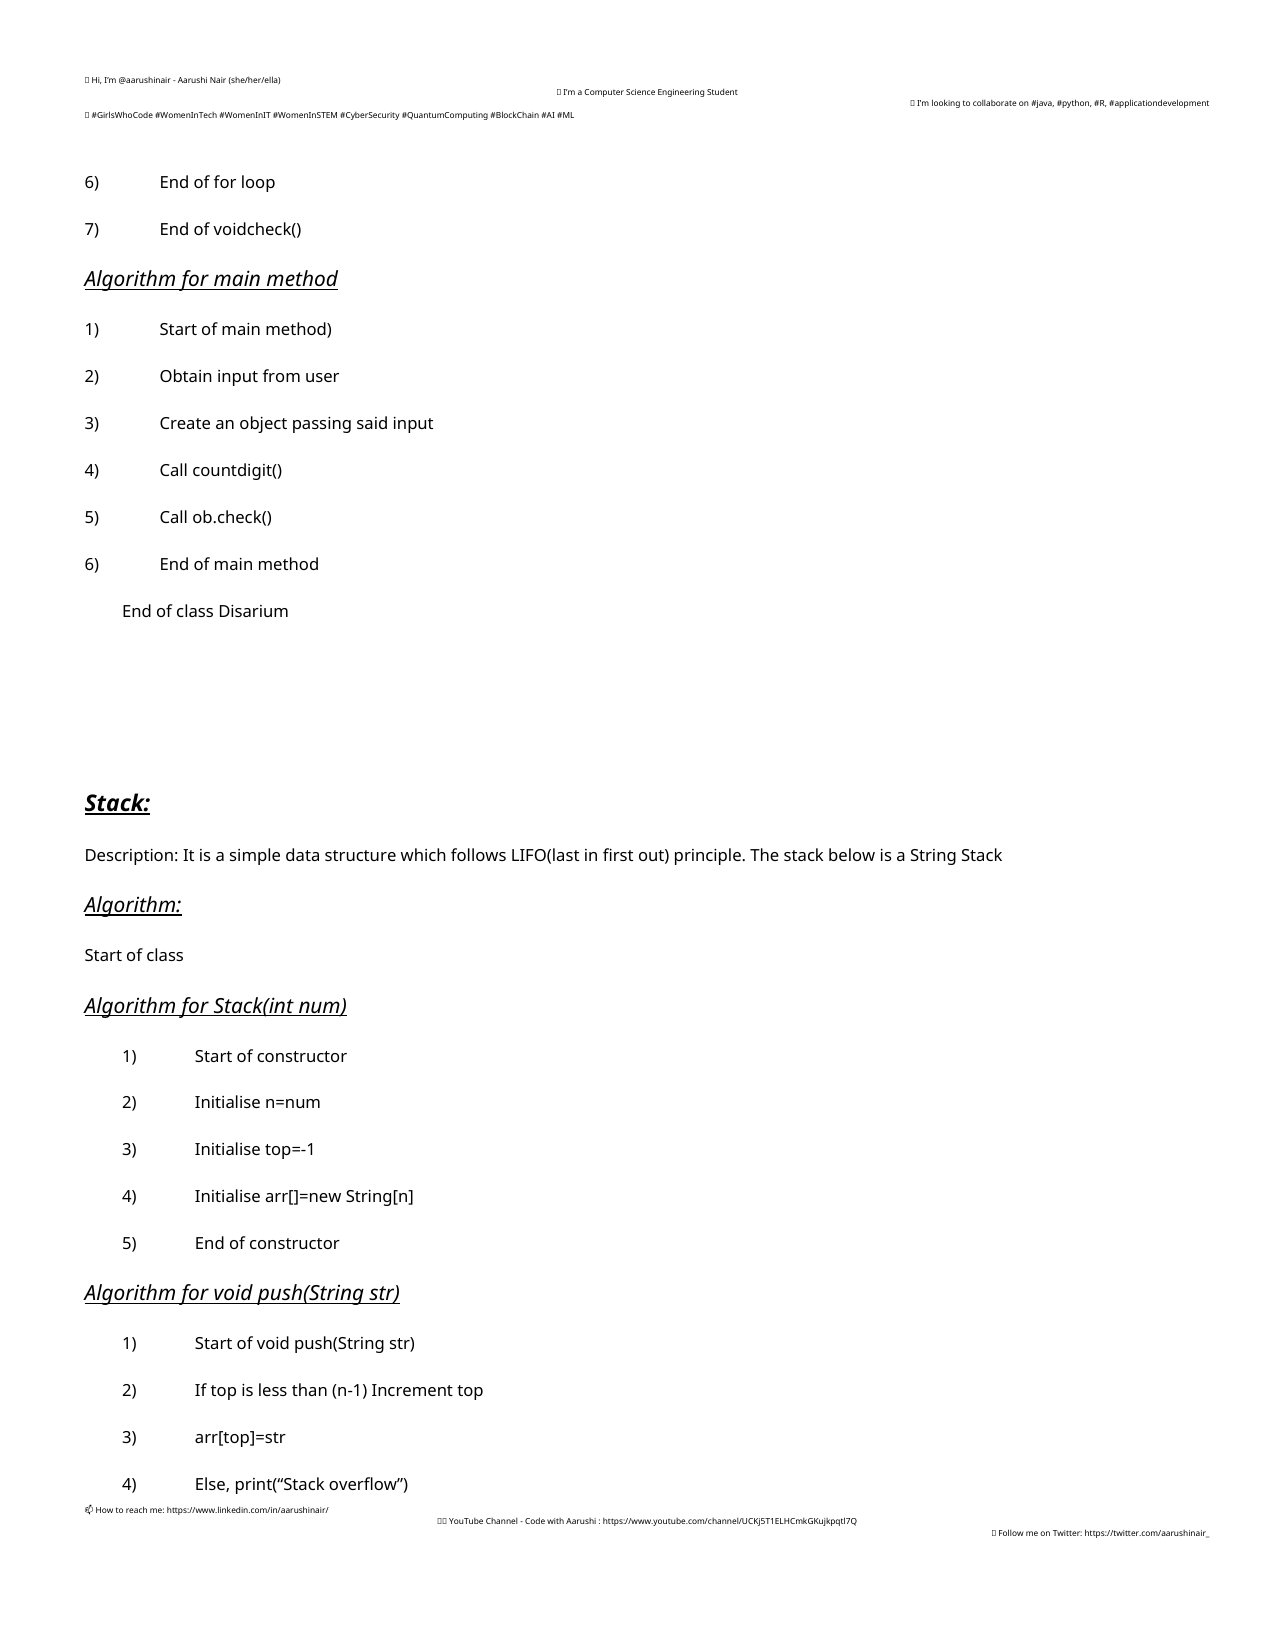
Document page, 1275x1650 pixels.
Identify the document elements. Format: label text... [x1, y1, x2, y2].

text Algorithm for main method [84, 264, 1209, 293]
list Start of void push(String str) [122, 1332, 1209, 1355]
list Create an object passing said input [84, 412, 1209, 434]
list Call countdigit() [84, 459, 1209, 481]
list Initialise top=-1 [122, 1138, 1209, 1161]
list End of main method [84, 552, 1209, 575]
text Description: It is a simple data structure which follows LIFO(last in first out) principle. The stack below is a String Stack [84, 843, 1209, 866]
text Algorithm for Stack(int num) [84, 991, 1209, 1019]
text End of class Disarium [122, 599, 1209, 622]
list End of constructor [122, 1232, 1209, 1254]
text Stack: [84, 787, 1209, 818]
text Algorithm for void push(String str) [84, 1278, 1209, 1307]
list Start of constructor [122, 1044, 1209, 1067]
list End of voidcheck() [84, 218, 1209, 240]
list arr[top]=str [122, 1426, 1209, 1448]
list Else, print(“Stack overflow”) [122, 1473, 1209, 1495]
list Initialise arr[]=new String[n] [122, 1185, 1209, 1207]
list Start of main method) [84, 318, 1209, 341]
list End of for loop [84, 171, 1209, 193]
list Obtain input from user [84, 365, 1209, 388]
text Algorithm: [84, 890, 1209, 919]
text Start of class [84, 944, 1209, 967]
list Initialise n=num [122, 1091, 1209, 1114]
list If top is less than (n-1) Increment top [122, 1379, 1209, 1402]
list Call ob.check() [84, 506, 1209, 528]
